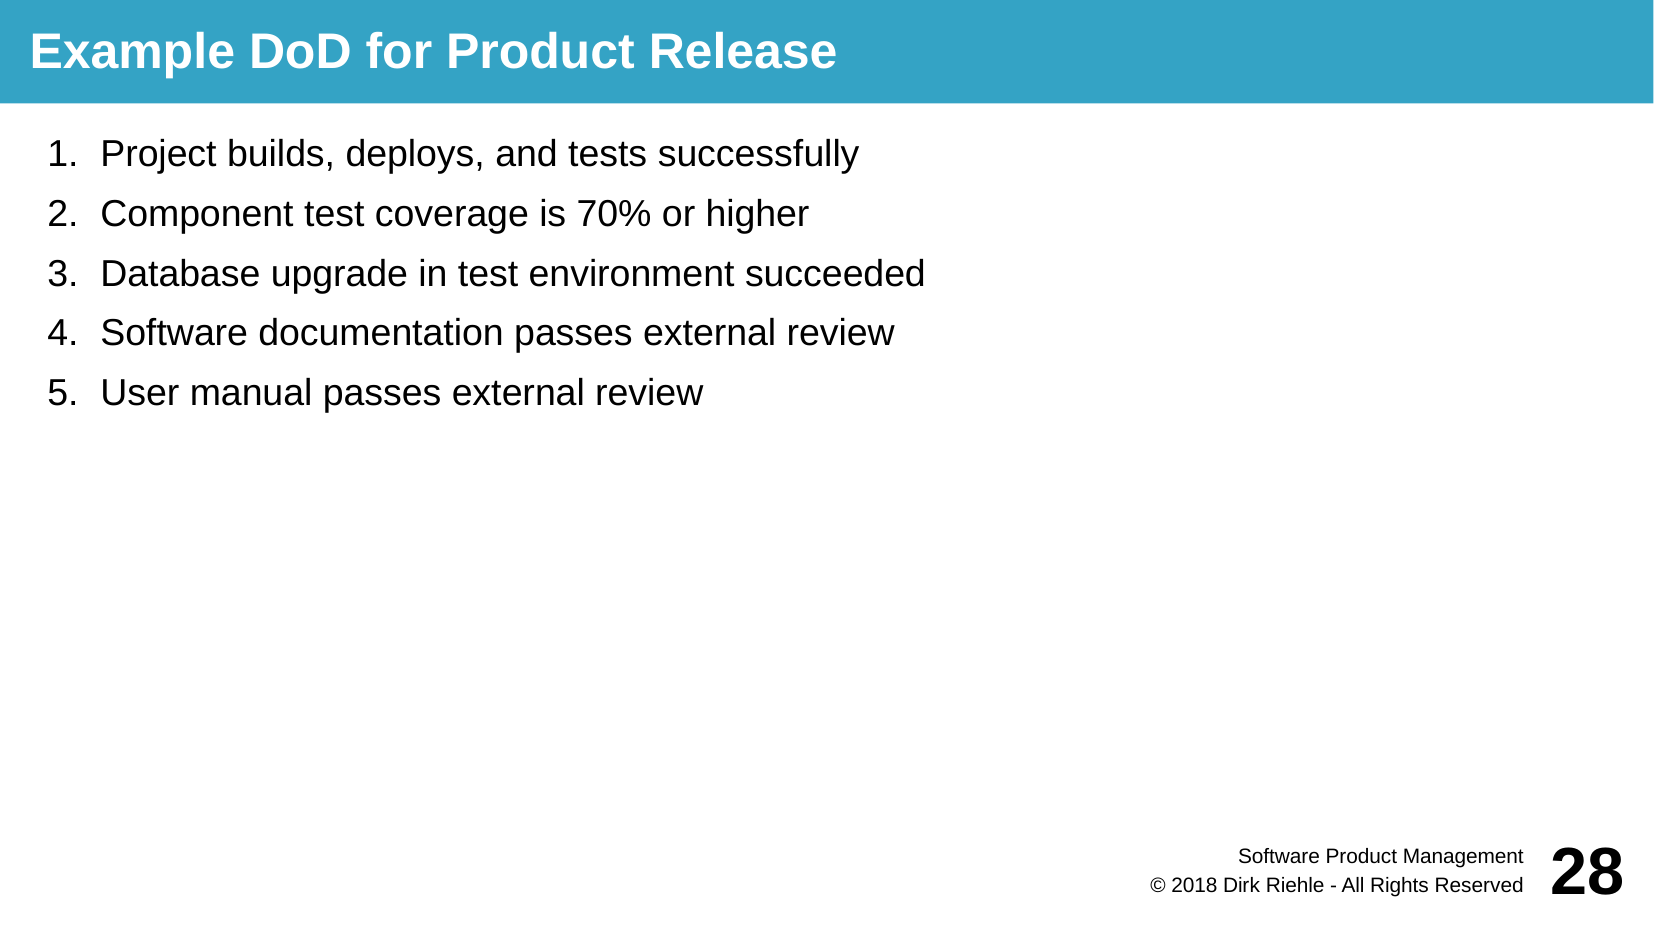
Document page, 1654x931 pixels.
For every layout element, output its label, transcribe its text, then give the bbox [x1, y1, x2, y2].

title Example DoD for Product Release [0, 0, 1654, 104]
list Project builds, deploys, and tests successfully Component test coverage is 70% or higher Database upgrade in test environment succeeded Software documentation passes external review User manual passes external review [29, 132, 1625, 813]
